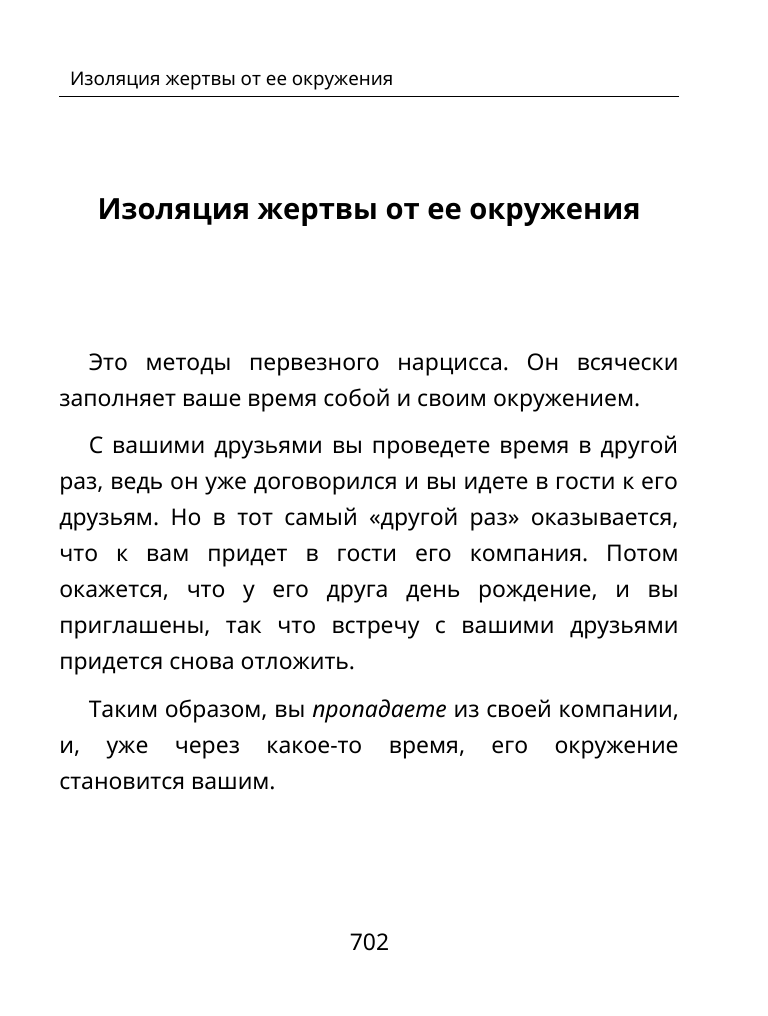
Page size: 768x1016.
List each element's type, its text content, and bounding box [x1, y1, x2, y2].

text С вашими друзьями вы проведете время в другой раз, ведь он уже договорился и вы идете в гости к его друзьям. Но в тот самый «другой раз» оказывается, что к вам придет в гости его компания. Потом окажется, что у его друга день рождение, и вы приглашены, так что встречу с вашими друзьями придется снова отложить. [59, 429, 679, 676]
subtitle Изоляция жертвы от ее окружения [59, 185, 679, 228]
text Это методы первезного нарцисса. Он всячески заполняет ваше время собой и своим окружением. [59, 346, 679, 413]
text Таким образом, вы пропадаете из своей компании, и, уже через какое-то время, его окружение становится вашим. [59, 693, 679, 796]
